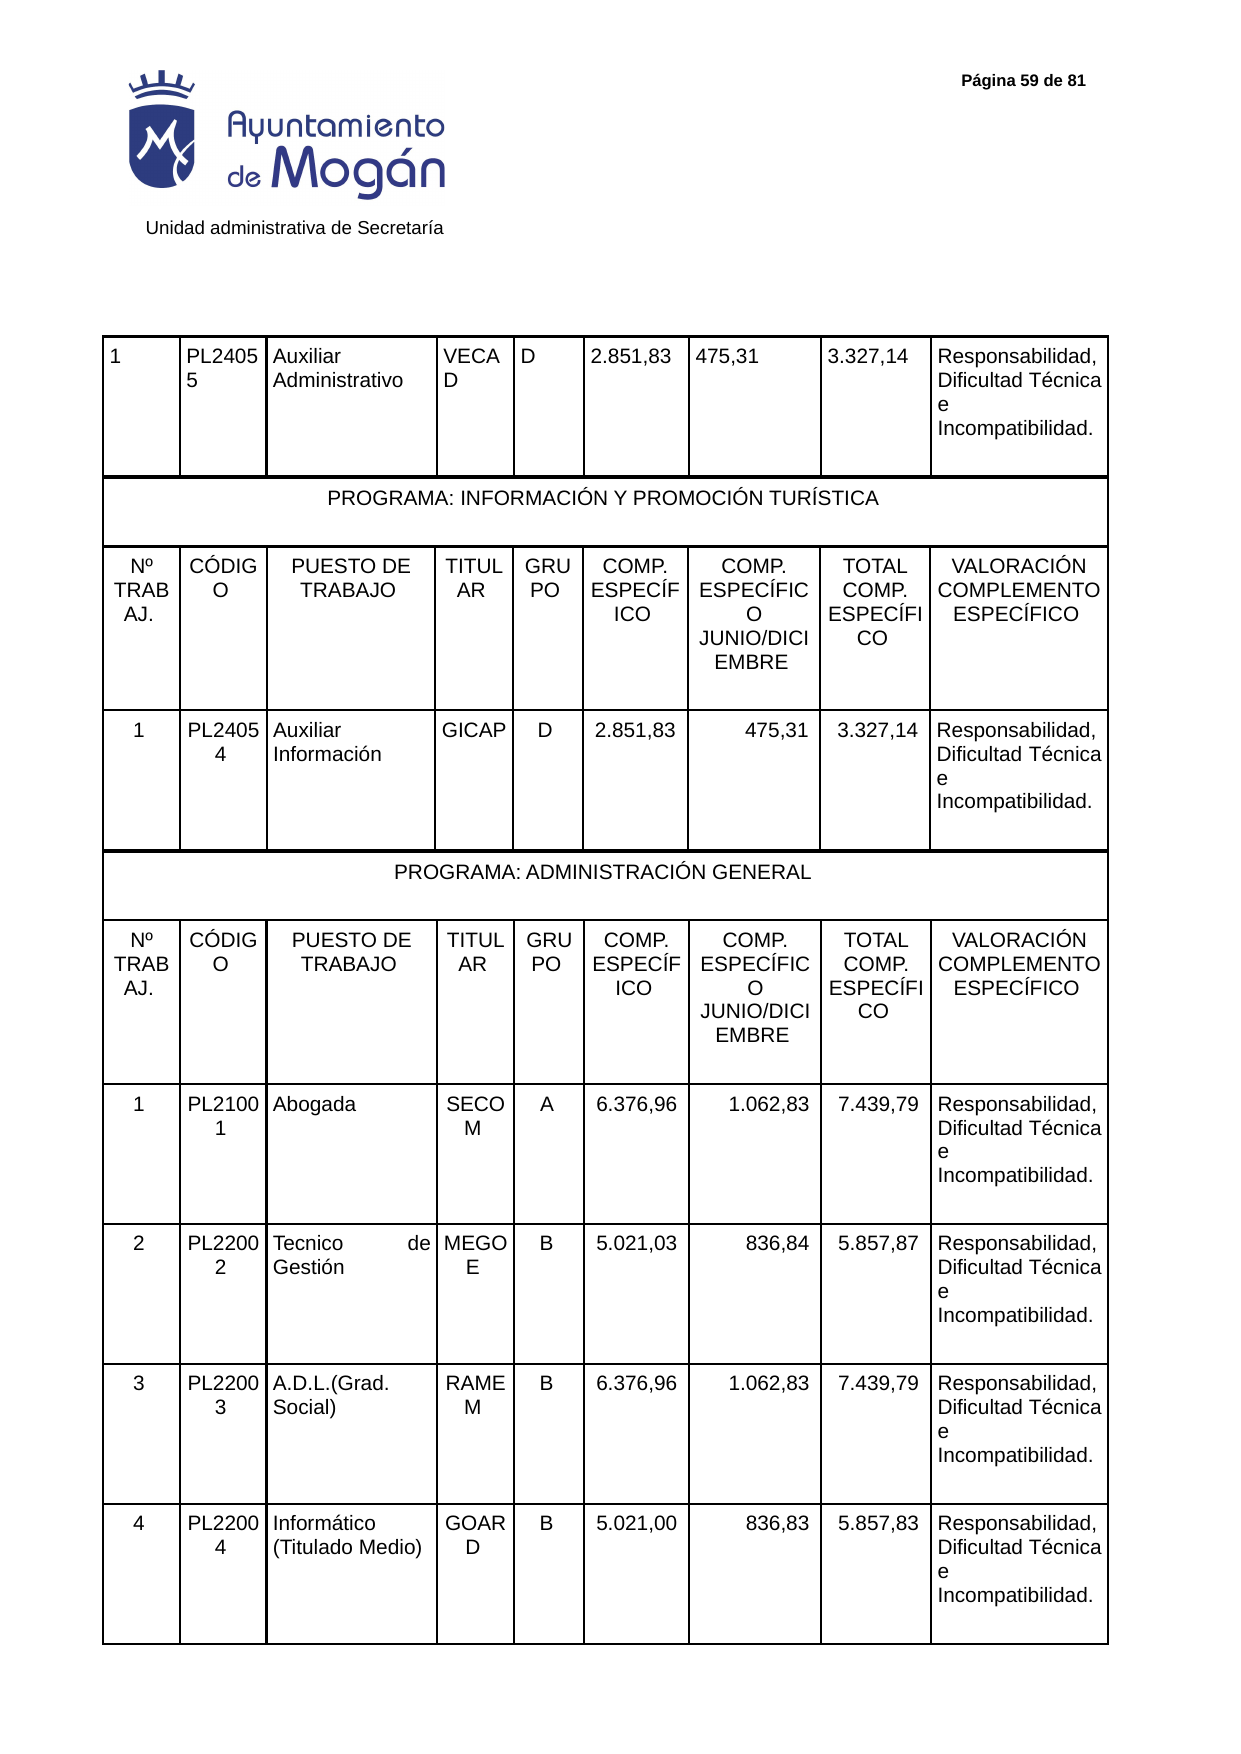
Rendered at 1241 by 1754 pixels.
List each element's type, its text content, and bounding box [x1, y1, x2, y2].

table_cell 7.439,79 [822, 1085, 930, 1223]
table_cell PL21001 [181, 1085, 265, 1223]
table_cell GOARD [438, 1505, 513, 1643]
table_cell 1.062,83 [690, 1085, 820, 1223]
table_cell D [515, 338, 583, 475]
table_cell 3 [104, 1365, 179, 1503]
table_header PROGRAMA: ADMINISTRACIÓN GENERAL [104, 853, 1107, 919]
table_cell 1 [104, 711, 179, 849]
table_cell Nº TRABAJ. [104, 921, 179, 1083]
table_cell 5.857,87 [822, 1225, 930, 1363]
table_cell Nº TRABAJ. [104, 548, 179, 709]
table_cell MEGOE [438, 1225, 513, 1363]
table_cell VECAD [438, 338, 513, 475]
table_cell GRUPO [515, 921, 583, 1083]
table_cell B [515, 1365, 583, 1503]
table_cell 2.851,83 [584, 711, 687, 849]
table_cell VALORACIÓN COMPLEMENTO ESPECÍFICO [932, 921, 1107, 1083]
table_cell GRUPO [514, 548, 582, 709]
table_cell 475,31 [689, 711, 819, 849]
table_cell Responsabilidad, Dificultad Técnica e Incompatibilidad. [932, 1085, 1107, 1223]
table_cell VALORACIÓN COMPLEMENTO ESPECÍFICO [931, 548, 1107, 709]
table_cell Tecnico de Gestión [268, 1225, 436, 1363]
table_cell PUESTO DE TRABAJO [268, 921, 436, 1083]
table_cell SECOM [438, 1085, 513, 1223]
table_cell Responsabilidad, Dificultad Técnica e Incompatibilidad. [932, 338, 1107, 475]
table_cell 836,84 [690, 1225, 820, 1363]
table_cell 5.021,00 [585, 1505, 688, 1643]
table_cell GICAP [436, 711, 512, 849]
table_cell PL22004 [181, 1505, 265, 1643]
table_cell Responsabilidad, Dificultad Técnica e Incompatibilidad. [932, 1225, 1107, 1363]
table_cell Responsabilidad, Dificultad Técnica e Incompatibilidad. [931, 711, 1107, 849]
table_cell Informático (Titulado Medio) [268, 1505, 436, 1643]
table_cell COMP. ESPECÍFICO [584, 548, 687, 709]
table_cell COMP. ESPECÍFICO JUNIO/DICIEMBRE [690, 921, 820, 1083]
table_cell D [514, 711, 582, 849]
table_cell Auxiliar Información [268, 711, 434, 849]
table_cell 5.021,03 [585, 1225, 688, 1363]
table_cell 2 [104, 1225, 179, 1363]
table_cell PUESTO DE TRABAJO [268, 548, 434, 709]
table_cell 3.327,14 [822, 338, 930, 475]
table_cell A.D.L.(Grad. Social) [268, 1365, 436, 1503]
table_cell CÓDIGO [181, 921, 265, 1083]
table_cell B [515, 1505, 583, 1643]
table_cell 475,31 [690, 338, 820, 475]
table_cell Responsabilidad, Dificultad Técnica e Incompatibilidad. [932, 1365, 1107, 1503]
table_cell CÓDIGO [181, 548, 266, 709]
table_cell 6.376,96 [585, 1365, 688, 1503]
table_cell TOTAL COMP. ESPECÍFICO [821, 548, 929, 709]
table_cell 4 [104, 1505, 179, 1643]
table_header PROGRAMA: INFORMACIÓN Y PROMOCIÓN TURÍSTICA [104, 479, 1107, 545]
table_cell PL22002 [181, 1225, 265, 1363]
table_cell 1 [104, 338, 179, 475]
table_cell PL24055 [181, 338, 265, 475]
table_cell A [515, 1085, 583, 1223]
table_cell Abogada [268, 1085, 436, 1223]
table_cell COMP. ESPECÍFICO JUNIO/DICIEMBRE [689, 548, 819, 709]
table_cell 2.851,83 [585, 338, 688, 475]
table_cell TOTAL COMP. ESPECÍFICO [822, 921, 930, 1083]
table_cell 5.857,83 [822, 1505, 930, 1643]
table_cell 6.376,96 [585, 1085, 688, 1223]
table_cell TITULAR [436, 548, 512, 709]
table_cell PL24054 [181, 711, 266, 849]
table_cell RAMEM [438, 1365, 513, 1503]
table_cell 3.327,14 [821, 711, 929, 849]
table_cell 1 [104, 1085, 179, 1223]
table_cell TITULAR [438, 921, 513, 1083]
table_cell Responsabilidad, Dificultad Técnica e Incompatibilidad. [932, 1505, 1107, 1643]
table_cell PL22003 [181, 1365, 265, 1503]
table_cell 7.439,79 [822, 1365, 930, 1503]
table_cell Auxiliar Administrativo [268, 338, 436, 475]
picture [128, 70, 445, 206]
table_cell B [515, 1225, 583, 1363]
table_cell 1.062,83 [690, 1365, 820, 1503]
table_cell 836,83 [690, 1505, 820, 1643]
table_cell COMP. ESPECÍFICO [585, 921, 688, 1083]
